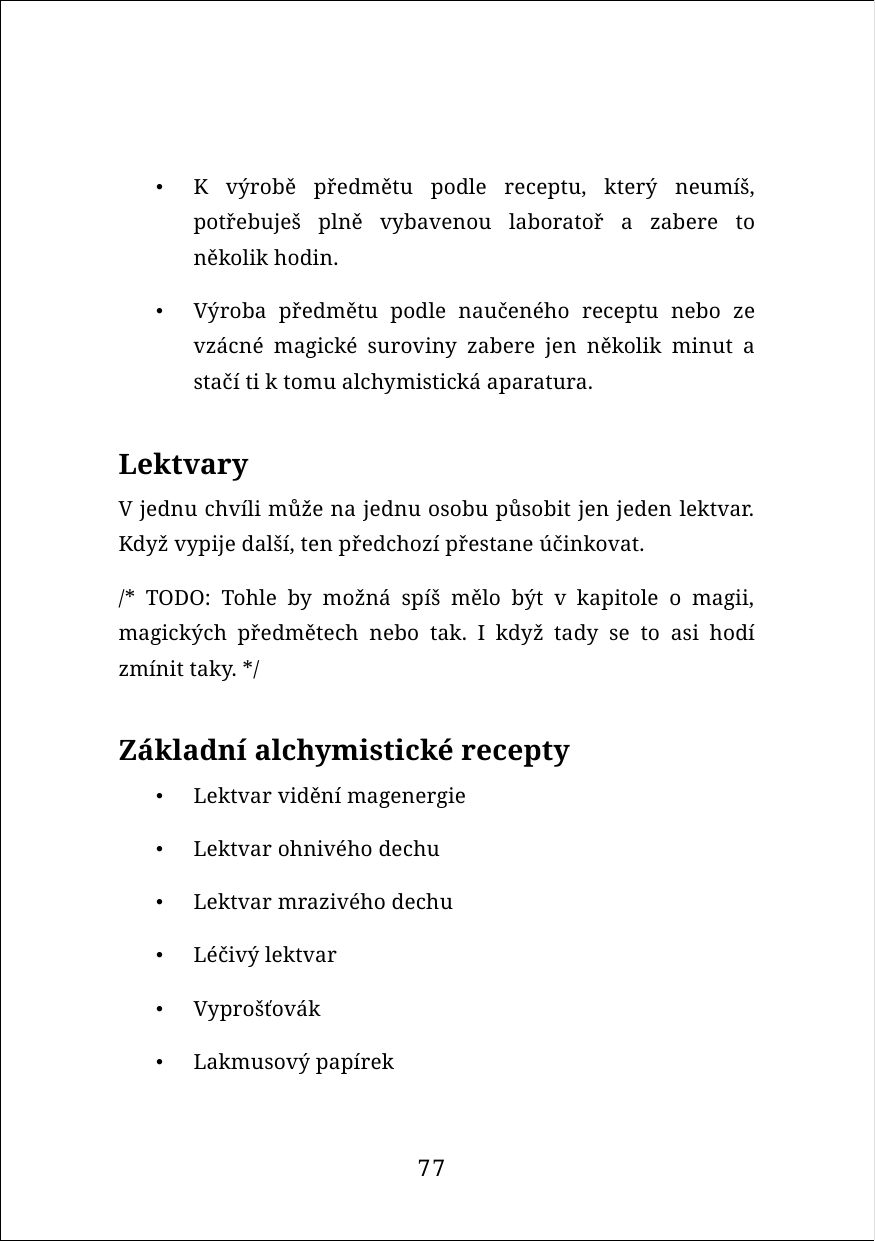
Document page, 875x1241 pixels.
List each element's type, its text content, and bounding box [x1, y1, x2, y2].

list Lektvar mrazivého dechu [156, 887, 756, 916]
list K výrobě předmětu podle receptu, který neumíš, potřebuješ plně vybavenou laboratoř a zabere to několik hodin. [156, 172, 756, 271]
list Lektvar vidění magenergie [156, 781, 756, 809]
list Léčivý lektvar [156, 941, 756, 969]
text V jednu chvíli může na jednu osobu působit jen jeden lektvar. Když vypije další, ten předchozí přestane účinkovat. [118, 494, 756, 558]
subtitle Lektvary [118, 444, 756, 482]
text /* TODO: Tohle by možná spíš mělo být v kapitole o magii, magických předmětech nebo tak. I když tady se to asi hodí zmínit taky. */ [118, 583, 756, 682]
list Výroba předmětu podle naučeného receptu nebo ze vzácné magické suroviny zabere jen několik minut a stačí ti k tomu alchymistická aparatura. [156, 296, 756, 396]
list Lektvar ohnivého dechu [156, 834, 756, 862]
list Vyprošťovák [156, 994, 756, 1022]
list Lakmusový papírek [156, 1047, 756, 1075]
subtitle Základní alchymistické recepty [118, 731, 756, 769]
